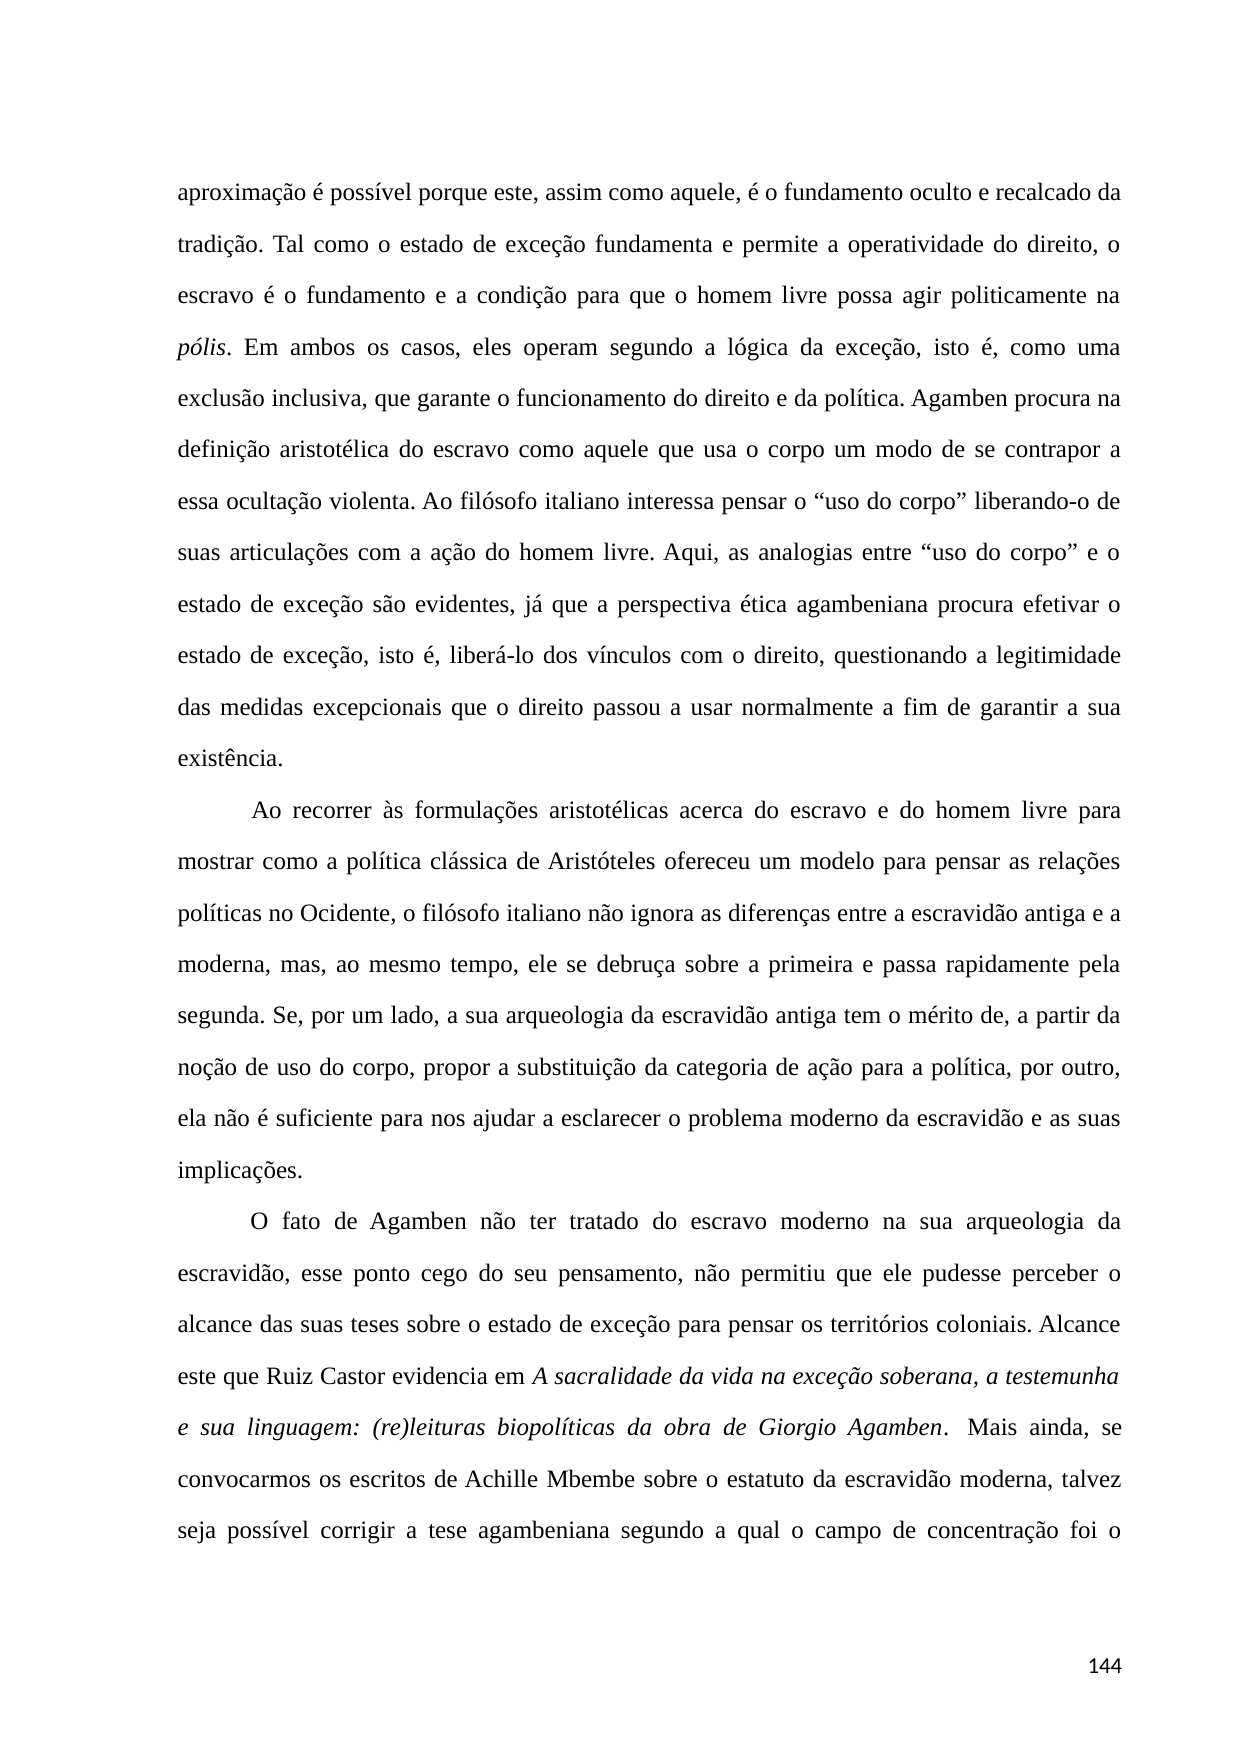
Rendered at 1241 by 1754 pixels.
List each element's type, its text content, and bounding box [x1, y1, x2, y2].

text O fato de Agamben não ter tratado do escravo moderno na sua arqueologia da escravidão, esse ponto cego do seu pensamento, não permitiu que ele pudesse perceber o alcance das suas teses sobre o estado de exceção para pensar os territórios coloniais. Alcance este que Ruiz Castor evidencia em A sacralidade da vida na exceção soberana, a testemunha e sua linguagem: (re)leituras biopolíticas da obra de Giorgio Agamben. Mais ainda, se convocarmos os escritos de Achille Mbembe sobre o estatuto da escravidão moderna, talvez seja possível corrigir a tese agambeniana segundo a qual o campo de concentração foi o [177, 1206, 1122, 1544]
text aproximação é possível porque este, assim como aquele, é o fundamento oculto e recalcado da tradição. Tal como o estado de exceção fundamenta e permite a operatividade do direito, o escravo é o fundamento e a condição para que o homem livre possa agir politicamente na pólis. Em ambos os casos, eles operam segundo a lógica da exceção, isto é, como uma exclusão inclusiva, que garante o funcionamento do direito e da política. Agamben procura na definição aristotélica do escravo como aquele que usa o corpo um modo de se contrapor a essa ocultação violenta. Ao filósofo italiano interessa pensar o “uso do corpo” liberando-o de suas articulações com a ação do homem livre. Aqui, as analogias entre “uso do corpo” e o estado de exceção são evidentes, já que a perspectiva ética agambeniana procura efetivar o estado de exceção, isto é, liberá-lo dos vínculos com o direito, questionando a legitimidade das medidas excepcionais que o direito passou a usar normalmente a fim de garantir a sua existência. [177, 177, 1122, 772]
text Ao recorrer às formulações aristotélicas acerca do escravo e do homem livre para mostrar como a política clássica de Aristóteles ofereceu um modelo para pensar as relações políticas no Ocidente, o filósofo italiano não ignora as diferenças entre a escravidão antiga e a moderna, mas, ao mesmo tempo, ele se debruça sobre a primeira e passa rapidamente pela segunda. Se, por um lado, a sua arqueologia da escravidão antiga tem o mérito de, a partir da noção de uso do corpo, propor a substituição da categoria de ação para a política, por outro, ela não é suficiente para nos ajudar a esclarecer o problema moderno da escravidão e as suas implicações. [177, 795, 1122, 1184]
